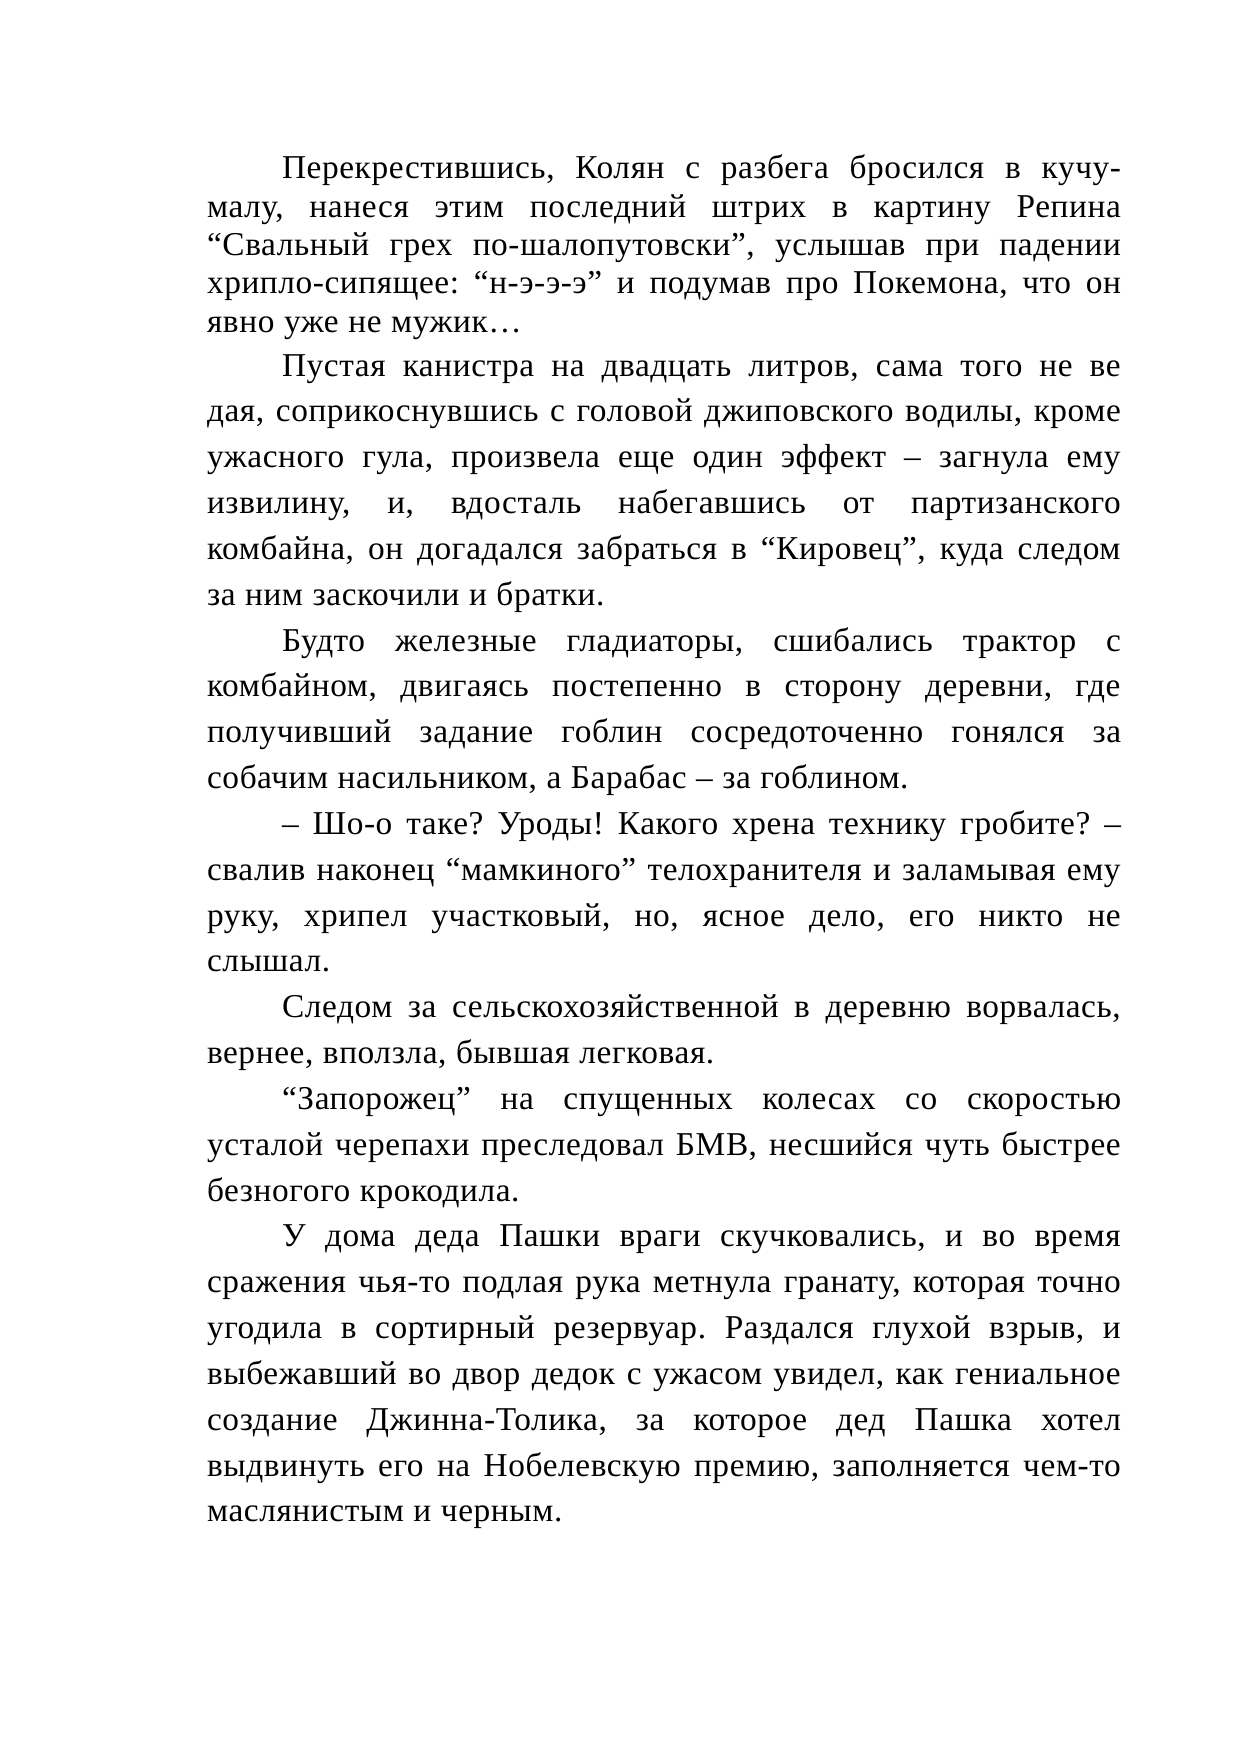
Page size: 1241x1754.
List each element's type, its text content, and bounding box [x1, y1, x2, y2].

subtitle Пустая канистра на двадцать литров, сама того не ве дая, соприкоснувшись с головой джиповского водилы, кроме ужасного гула, произвела еще один эффект – загнула ему извилину, и, вдосталь набегавшись от партизанского комбайна, он догадался забраться в “Кировец”, куда следом за ним заскочили и братки. [207, 339, 1122, 614]
subtitle Перекрестившись, Колян с разбега бросился в кучу-малу, нанеся этим последний штрих в картину Репина “Свальный грех по-шалопутовски”, услышав при падении хрипло-сипящее: “н-э-э-э” и подумав про Покемона, что он явно уже не мужик… [207, 148, 1122, 339]
subtitle Будто железные гладиаторы, сшибались трактор с комбайном, двигаясь постепенно в сторону деревни, где получивший задание гоблин сосредоточенно гонялся за собачим насильником, а Барабас – за гоблином. [207, 614, 1122, 798]
subtitle Следом за сельскохозяйственной в деревню ворвалась, вернее, вползла, бывшая легковая. [207, 981, 1122, 1073]
subtitle У дома деда Пашки враги скучковались, и во время сражения чья-то подлая рука метнула гранату, которая точно угодила в сортирный резервуар. Раздался глухой взрыв, и выбежавший во двор дедок с ужасом увидел, как гениальное создание Джинна-Толика, за которое дед Пашка хотел выдвинуть его на Нобелевскую премию, заполняется чем-то маслянистым и черным. [207, 1210, 1122, 1531]
subtitle “Запорожец” на спущенных колесах со скоростью усталой черепахи преследовал БМВ, несшийся чуть быстрее безногого крокодила. [207, 1073, 1122, 1210]
subtitle – Шо-o таке? Уроды! Какого хрена технику гробите? – свалив наконец “мамкиного” телохранителя и заламывая ему руку, хрипел участковый, но, ясное дело, его никто не слышал. [207, 798, 1122, 981]
